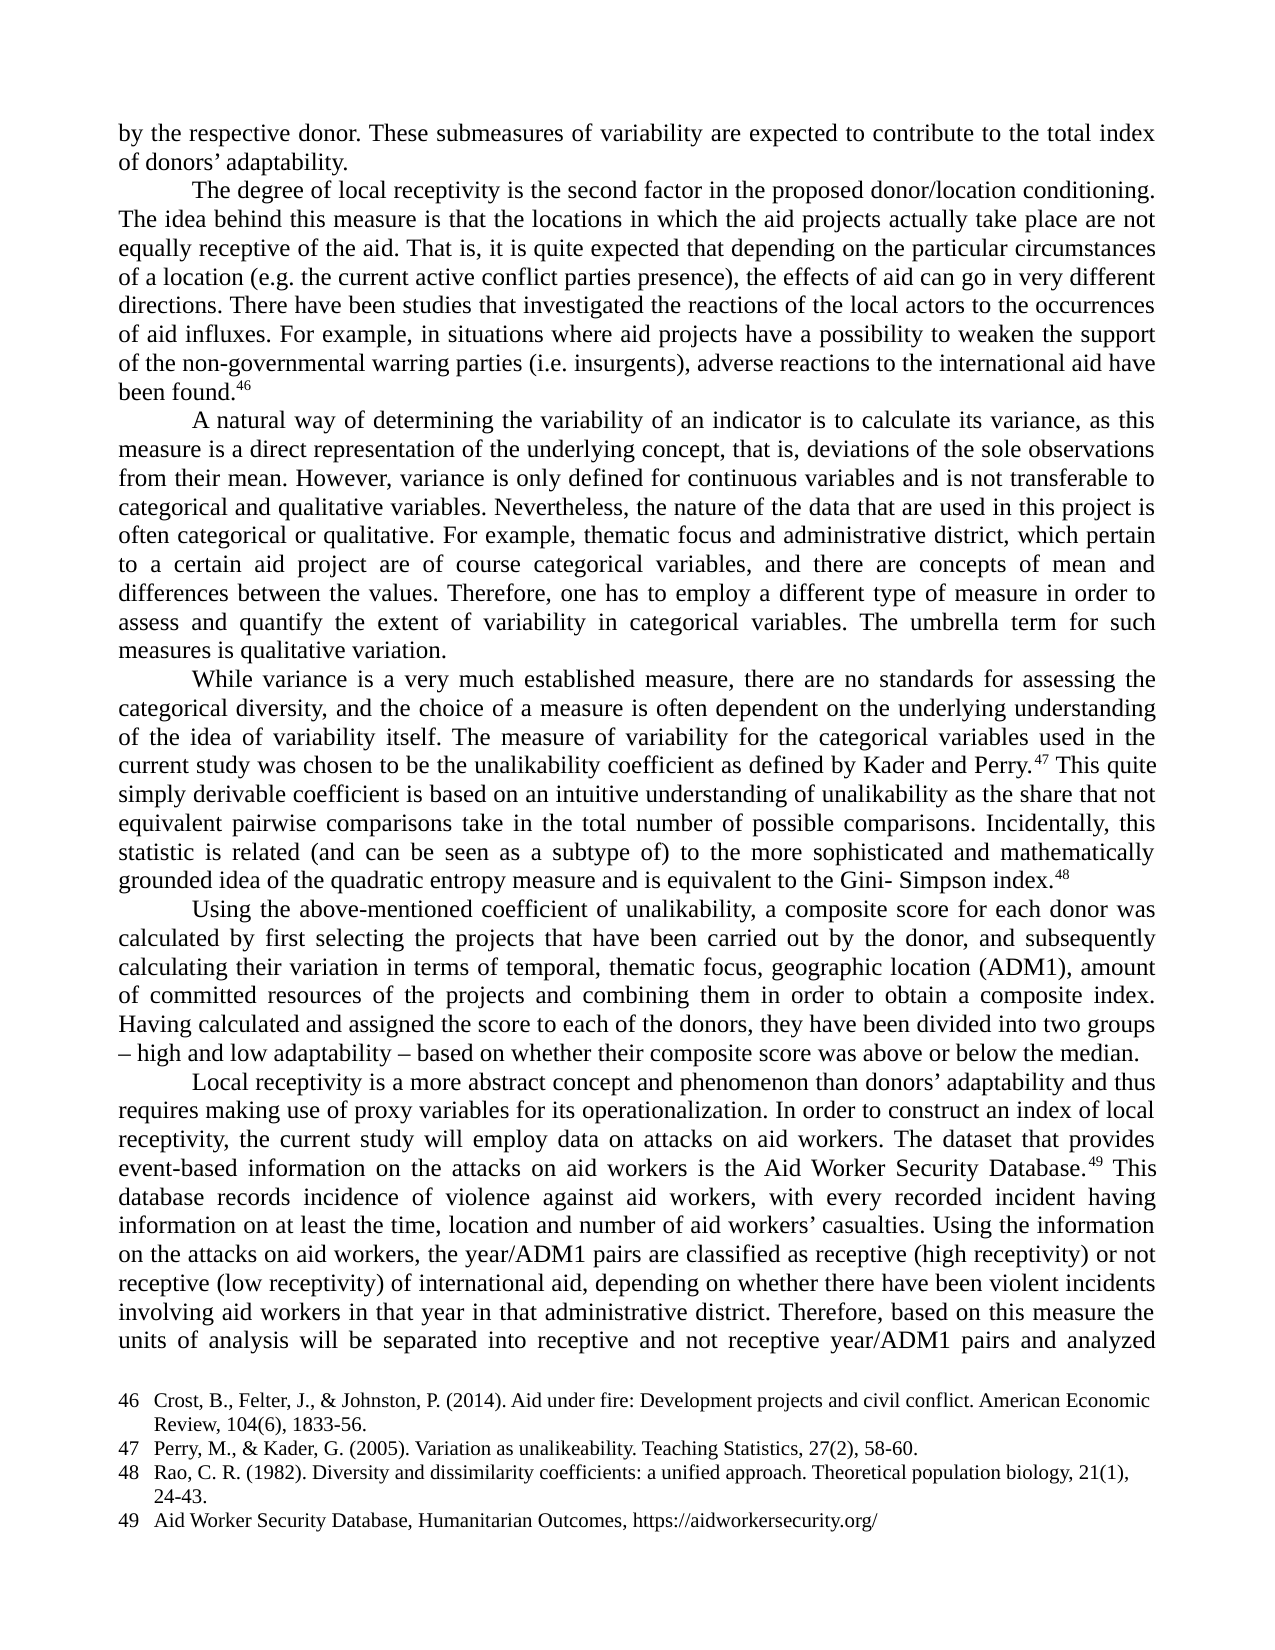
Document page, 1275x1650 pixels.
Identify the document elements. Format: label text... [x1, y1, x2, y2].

text Rao, C. R. (1982). Diversity and dissimilarity coefficients: a unified approach. Theoretical population biology, 21(1), 24-43. [118, 1460, 1157, 1508]
text Local receptivity is a more abstract concept and phenomenon than donors’ adaptability and thus requires making use of proxy variables for its operationalization. In order to construct an index of local receptivity, the current study will employ data on attacks on aid workers. The dataset that provides event-based information on the attacks on aid workers is the Aid Worker Security Database. This database records incidence of violence against aid workers, with every recorded incident having information on at least the time, location and number of aid workers’ casualties. Using the information on the attacks on aid workers, the year/ADM1 pairs are classified as receptive (high receptivity) or not receptive (low receptivity) of international aid, depending on whether there have been violent incidents involving aid workers in that year in that administrative district. Therefore, based on this measure the units of analysis will be separated into receptive and not receptive year/ADM1 pairs and analyzed [118, 1067, 1157, 1354]
text Perry, M., & Kader, G. (2005). Variation as unalikeability. Teaching Statistics, 27(2), 58-60. [118, 1436, 1157, 1460]
text Using the above-mentioned coefficient of unalikability, a composite score for each donor was calculated by first selecting the projects that have been carried out by the donor, and subsequently calculating their variation in terms of temporal, thematic focus, geographic location (ADM1), amount of committed resources of the projects and combining them in order to obtain a composite index. Having calculated and assigned the score to each of the donors, they have been divided into two groups – high and low adaptability – based on whether their composite score was above or below the median. [118, 894, 1157, 1067]
text A natural way of determining the variability of an indicator is to calculate its variance, as this measure is a direct representation of the underlying concept, that is, deviations of the sole observations from their mean. However, variance is only defined for continuous variables and is not transferable to categorical and qualitative variables. Nevertheless, the nature of the data that are used in this project is often categorical or qualitative. For example, thematic focus and administrative district, which pertain to a certain aid project are of course categorical variables, and there are concepts of mean and differences between the values. Therefore, one has to employ a different type of measure in order to assess and quantify the extent of variability in categorical variables. The umbrella term for such measures is qualitative variation. [118, 406, 1157, 664]
text Crost, B., Felter, J., & Johnston, P. (2014). Aid under fire: Development projects and civil conflict. American Economic Review, 104(6), 1833-56. [118, 1387, 1157, 1436]
text The degree of local receptivity is the second factor in the proposed donor/location conditioning. The idea behind this measure is that the locations in which the aid projects actually take place are not equally receptive of the aid. That is, it is quite expected that depending on the particular circumstances of a location (e.g. the current active conflict parties presence), the effects of aid can go in very different directions. There have been studies that investigated the reactions of the local actors to the occurrences of aid influxes. For example, in situations where aid projects have a possibility to weaken the support of the non-governmental warring parties (i.e. insurgents), adverse reactions to the international aid have been found. [118, 176, 1157, 406]
text While variance is a very much established measure, there are no standards for assessing the categorical diversity, and the choice of a measure is often dependent on the underlying understanding of the idea of variability itself. The measure of variability for the categorical variables used in the current study was chosen to be the unalikability coefficient as defined by Kader and Perry. This quite simply derivable coefficient is based on an intuitive understanding of unalikability as the share that not equivalent pairwise comparisons take in the total number of possible comparisons. Incidentally, this statistic is related (and can be seen as a subtype of) to the more sophisticated and mathematically grounded idea of the quadratic entropy measure and is equivalent to the Gini- Simpson index. [118, 664, 1157, 894]
text by the respective donor. These submeasures of variability are expected to contribute to the total index of donors’ adaptability. [118, 118, 1157, 176]
text Aid Worker Security Database, Humanitarian Outcomes, https://aidworkersecurity.org/ [118, 1508, 1157, 1532]
